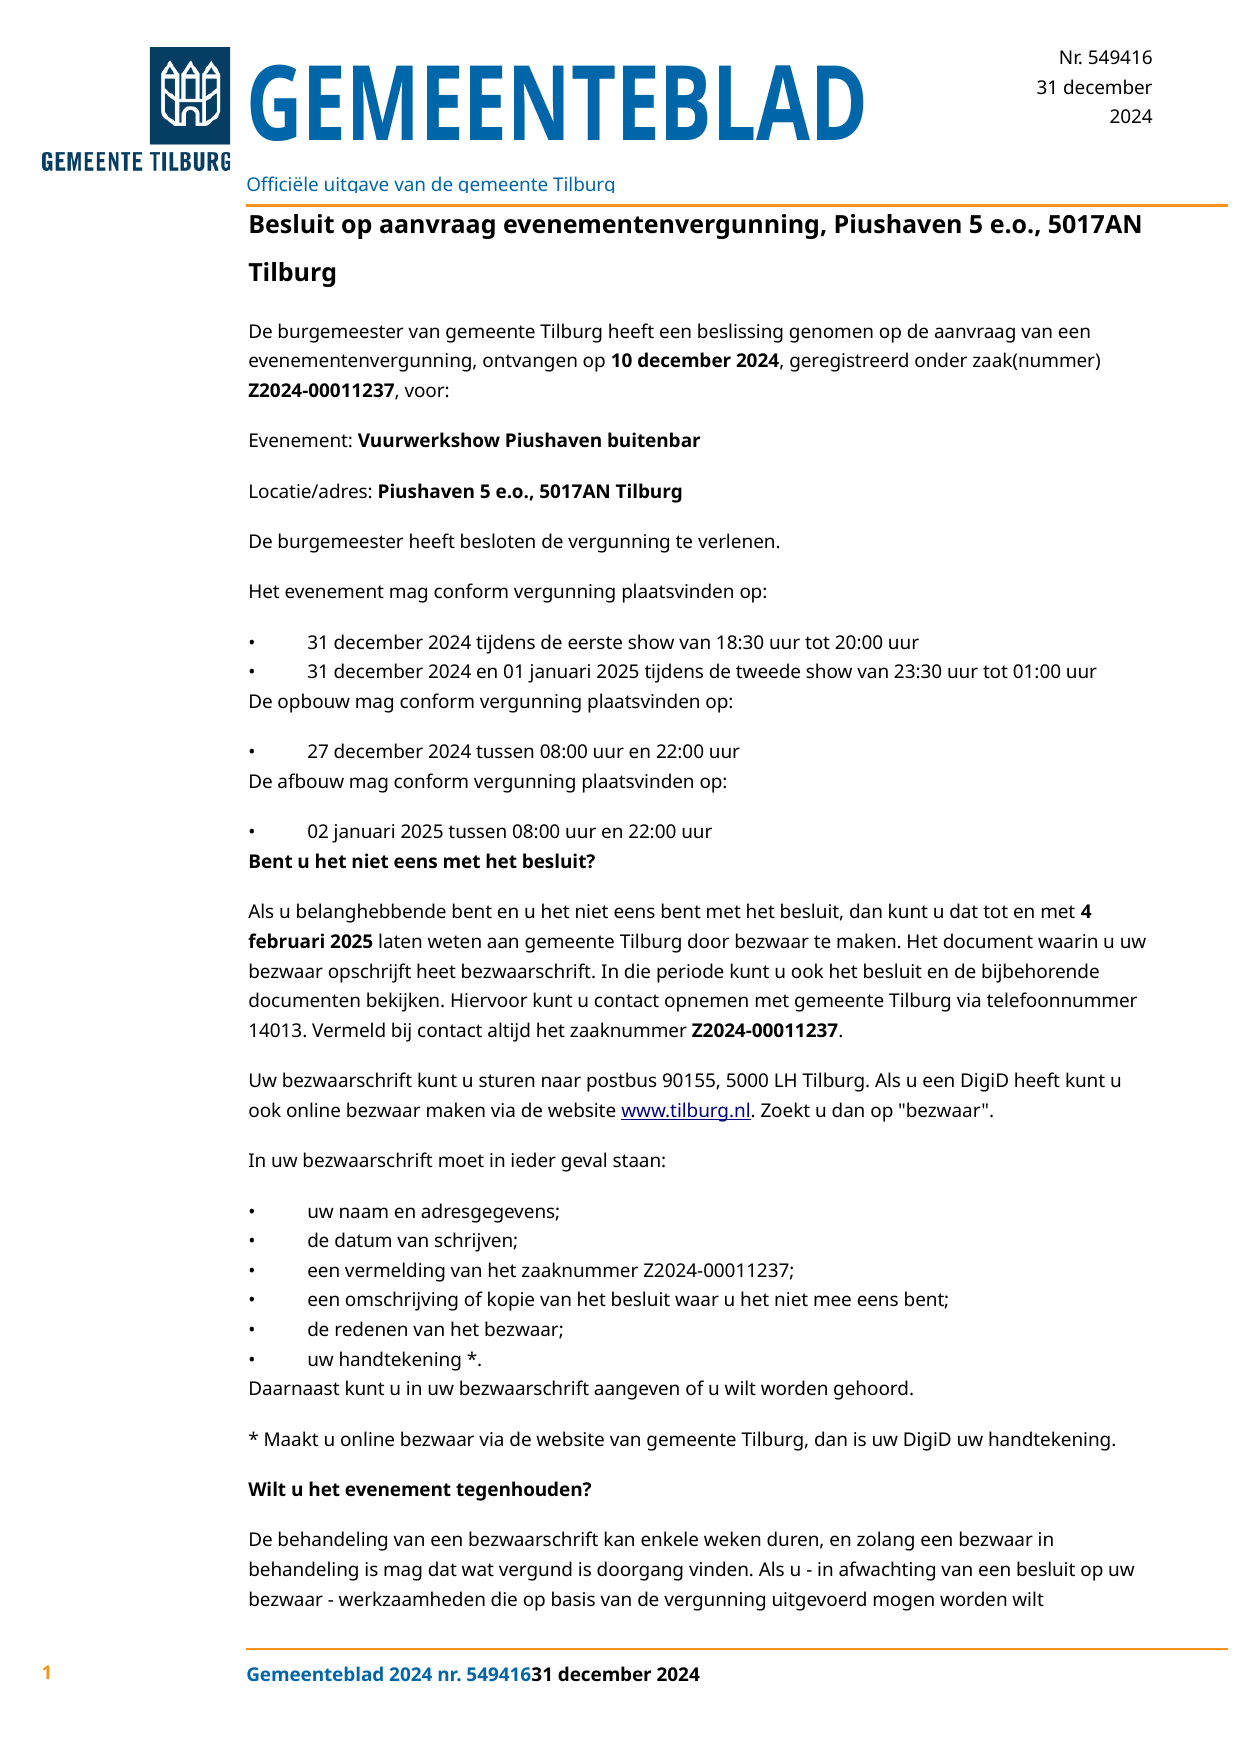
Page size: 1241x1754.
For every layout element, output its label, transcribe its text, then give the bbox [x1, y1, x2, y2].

text Als u belanghebbende bent en u het niet eens bent met het besluit, dan kunt u dat tot en met 4 februari 2025 laten weten aan gemeente Tilburg door bezwaar te maken. Het document waarin u uw bezwaar opschrijft heet bezwaarschrift. In die periode kunt u ook het besluit en de bijbehorende documenten bekijken. Hiervoor kunt u contact opnemen met gemeente Tilburg via telefoonnummer 14013. Vermeld bij contact altijd het zaaknummer Z2024-00011237. [248, 899, 1152, 1043]
text Uw bezwaarschrift kunt u sturen naar postbus 90155, 5000 LH Tilburg. Als u een DigiD heeft kunt u ook online bezwaar maken via de website www.tilburg.nl. Zoekt u dan op "bezwaar". [248, 1067, 1152, 1123]
text Bent u het niet eens met het besluit? [248, 848, 1152, 874]
text * Maakt u online bezwaar via de website van gemeente Tilburg, dan is uw DigiD uw handtekening. [248, 1426, 1152, 1452]
text Wilt u het evenement tegenhouden? [248, 1476, 1152, 1502]
picture [41, 47, 231, 172]
text De burgemeester van gemeente Tilburg heeft een beslissing genomen op de aanvraag van een evenementenvergunning, ontvangen op 10 december 2024, geregistreerd onder zaak(nummer) Z2024-00011237, voor: [248, 318, 1152, 403]
list de redenen van het bezwaar; [248, 1316, 1152, 1342]
text Het evenement mag conform vergunning plaatsvinden op: [248, 579, 1152, 604]
text In uw bezwaarschrift moet in ieder geval staan: [248, 1147, 1152, 1173]
text Besluit op aanvraag evenementenvergunning, Piushaven 5 e.o., 5017AN Tilburg [248, 207, 1152, 288]
list uw handtekening *. [248, 1346, 1152, 1372]
list 02 januari 2025 tussen 08:00 uur en 22:00 uur [248, 819, 1152, 844]
list een omschrijving of kopie van het besluit waar u het niet mee eens bent; [248, 1287, 1152, 1312]
list een vermelding van het zaaknummer Z2024-00011237; [248, 1257, 1152, 1283]
text Locatie/adres: Piushaven 5 e.o., 5017AN Tilburg [248, 478, 1152, 504]
list 27 december 2024 tussen 08:00 uur en 22:00 uur [248, 739, 1152, 764]
list 31 december 2024 en 01 januari 2025 tijdens de tweede show van 23:30 uur tot 01:00 uur [248, 659, 1152, 684]
list 31 december 2024 tijdens de eerste show van 18:30 uur tot 20:00 uur [248, 629, 1152, 655]
text De opbouw mag conform vergunning plaatsvinden op: [248, 688, 1152, 714]
text Evenement: Vuurwerkshow Piushaven buitenbar [248, 427, 1152, 453]
text Daarnaast kunt u in uw bezwaarschrift aangeven of u wilt worden gehoord. [248, 1375, 1152, 1401]
list uw naam en adresgegevens; [248, 1198, 1152, 1224]
list de datum van schrijven; [248, 1227, 1152, 1253]
text De afbouw mag conform vergunning plaatsvinden op: [248, 768, 1152, 794]
text De behandeling van een bezwaarschrift kan enkele weken duren, en zolang een bezwaar in behandeling is mag dat wat vergund is doorgang vinden. Als u - in afwachting van een besluit op uw bezwaar - werkzaamheden die op basis van de vergunning uitgevoerd mogen worden wilt [248, 1527, 1152, 1612]
text De burgemeester heeft besloten de vergunning te verlenen. [248, 528, 1152, 554]
